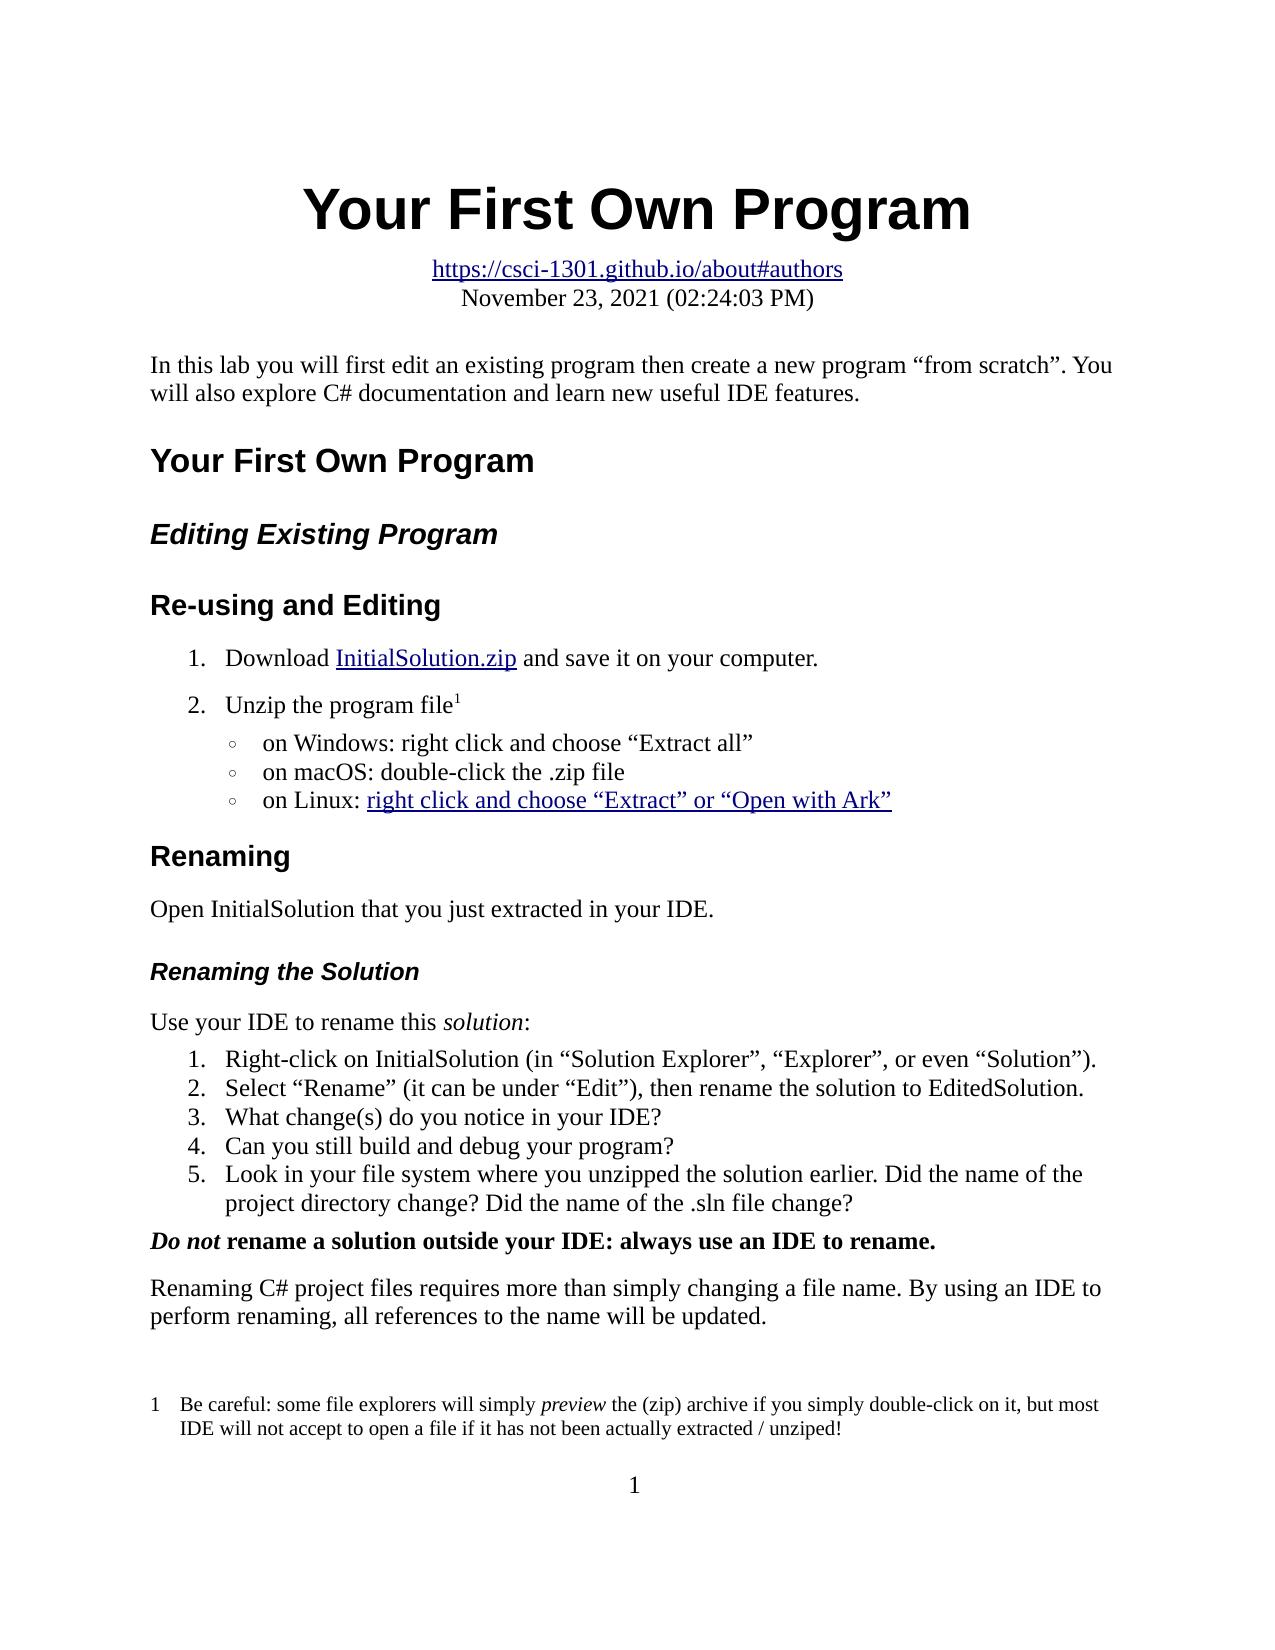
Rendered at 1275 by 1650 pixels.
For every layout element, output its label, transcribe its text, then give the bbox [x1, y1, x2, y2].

text In this lab you will first edit an existing program then create a new program “from scratch”. You will also explore C# documentation and learn new useful IDE features. [150, 350, 1125, 407]
text Use your IDE to rename this solution: [150, 1007, 1125, 1036]
subtitle Editing Existing Program [150, 517, 1125, 551]
subtitle Renaming [150, 839, 1125, 873]
subtitle Renaming the Solution [150, 957, 1125, 985]
list Can you still build and debug your program? [187, 1131, 1125, 1159]
subtitle Re-using and Editing [150, 588, 1125, 622]
title Your First Own Program [150, 175, 1125, 242]
list Download InitialSolution.zip and save it on your computer. [187, 643, 1125, 672]
list on macOS: double-click the .zip file [225, 757, 1125, 785]
text November 23, 2021 (02:24:03 PM) [150, 283, 1125, 312]
list on Linux: right click and choose “Extract” or “Open with Ark” [225, 785, 1125, 814]
text Open InitialSolution that you just extracted in your IDE. [150, 894, 1125, 923]
list Be careful: some file explorers will simply preview the (zip) archive if you simply double-click on it, but most IDE will not accept to open a file if it has not been actually extracted / unziped! [150, 1392, 1125, 1440]
list Unzip the program file [187, 690, 1125, 719]
list What change(s) do you notice in your IDE? [187, 1102, 1125, 1131]
text Do not rename a solution outside your IDE: always use an IDE to rename. [150, 1226, 1125, 1255]
list Right-click on InitialSolution (in “Solution Explorer”, “Explorer”, or even “Solution”). [187, 1044, 1125, 1073]
subtitle Your First Own Program [150, 441, 1125, 480]
list Select “Rename” (it can be under “Edit”), then rename the solution to EditedSolution. [187, 1073, 1125, 1102]
list on Windows: right click and choose “Extract all” [225, 728, 1125, 757]
list Look in your file system where you unzipped the solution earlier. Did the name of the project directory change? Did the name of the .sln file change? [187, 1159, 1125, 1217]
text https://csci-1301.github.io/about#authors [150, 254, 1125, 283]
text Renaming C# project files requires more than simply changing a file name. By using an IDE to perform renaming, all references to the name will be updated. [150, 1273, 1125, 1330]
